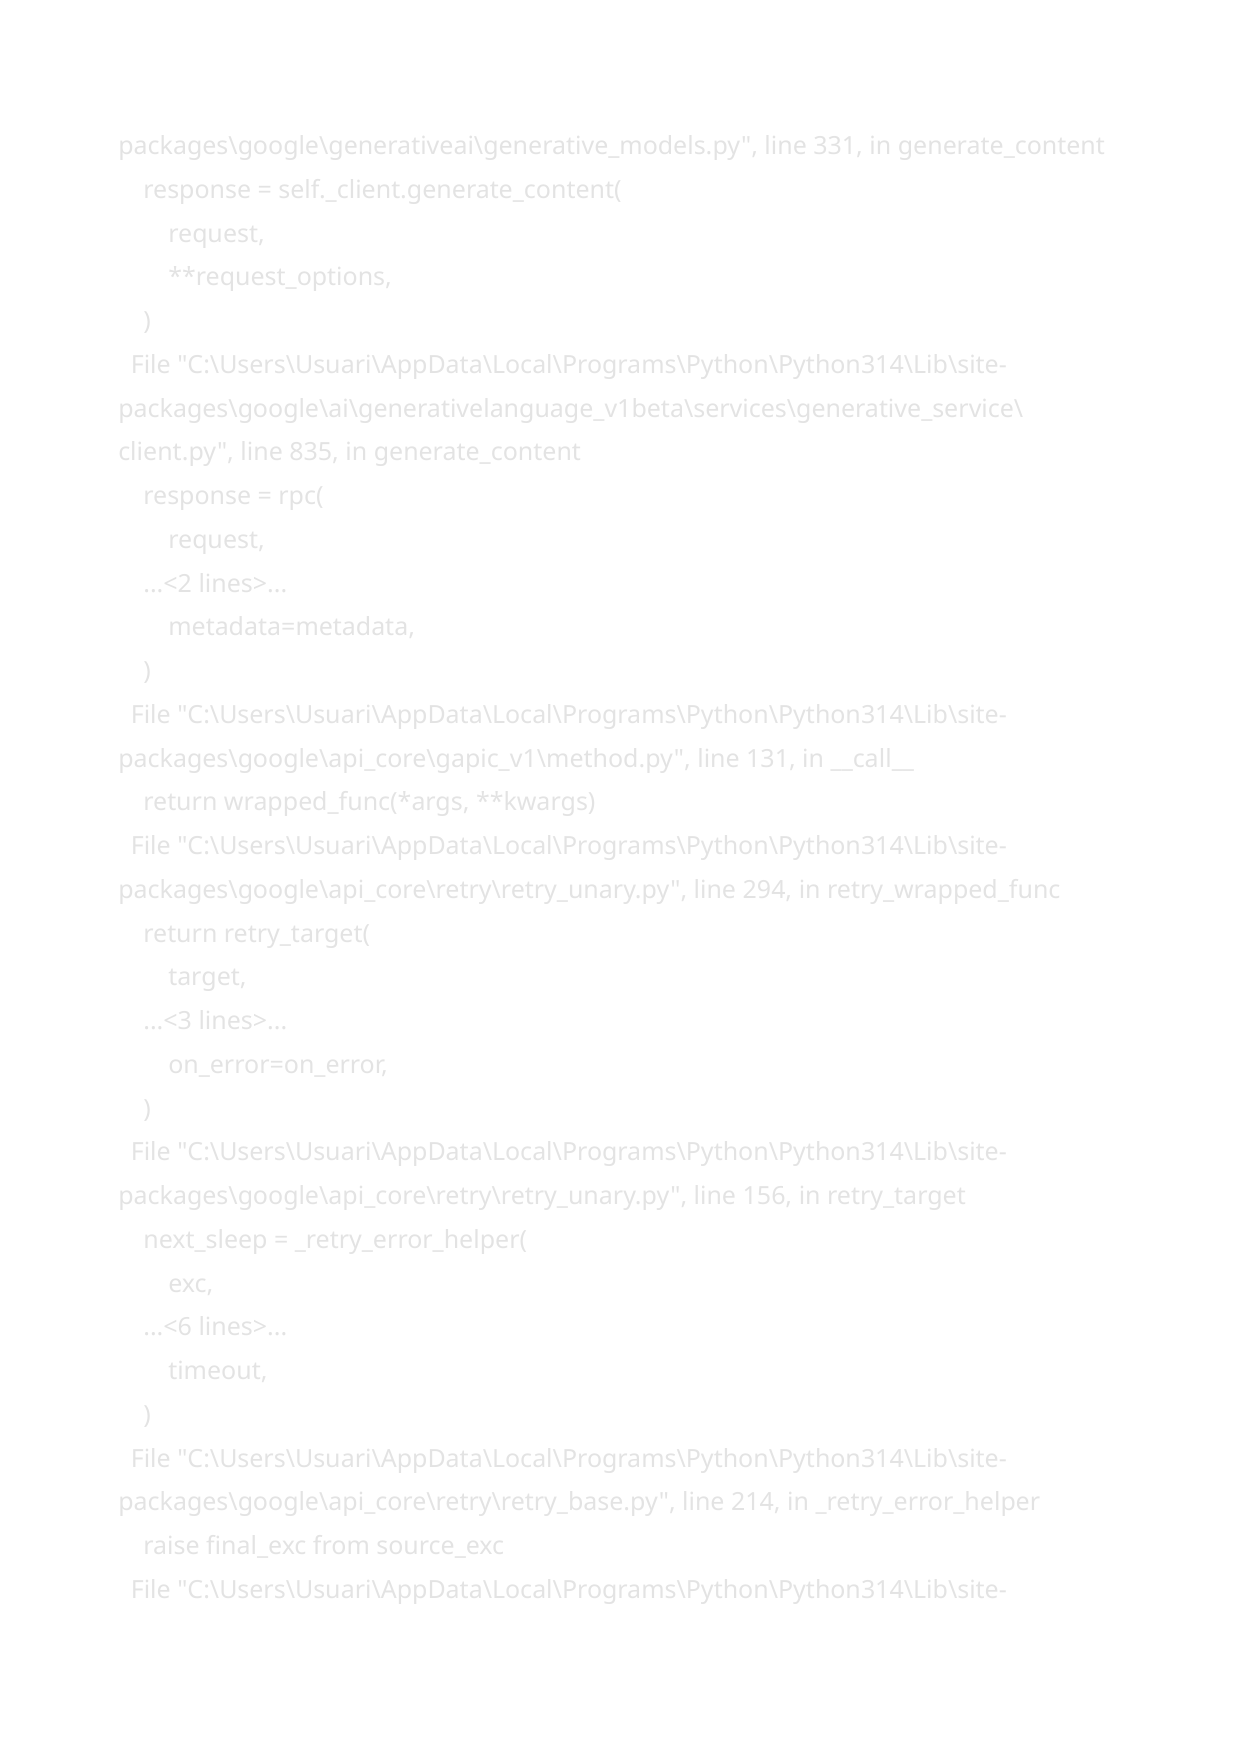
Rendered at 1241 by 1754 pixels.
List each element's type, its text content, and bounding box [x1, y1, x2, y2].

text File "C:\Users\Usuari\AppData\Local\Programs\Python\Python314\Lib\site-packages\google\api_core\retry\retry_base.py", line 214, in _retry_error_helper [118, 1431, 1122, 1518]
text ) [118, 1387, 1122, 1431]
text ...<2 lines>... [118, 556, 1122, 599]
text File "C:\Users\Usuari\AppData\Local\Programs\Python\Python314\Lib\site-packages\google\api_core\retry\retry_unary.py", line 294, in retry_wrapped_func [118, 818, 1122, 906]
text return wrapped_func(*args, **kwargs) [118, 774, 1122, 818]
text request, [118, 206, 1122, 249]
text **request_options, [118, 249, 1122, 293]
text response = self._client.generate_content( [118, 162, 1122, 206]
text return retry_target( [118, 906, 1122, 949]
text ) [118, 1081, 1122, 1124]
text File "C:\Users\Usuari\AppData\Local\Programs\Python\Python314\Lib\site- [118, 1562, 1122, 1606]
text exc, [118, 1256, 1122, 1299]
text ) [118, 643, 1122, 687]
text on_error=on_error, [118, 1037, 1122, 1081]
text timeout, [118, 1343, 1122, 1387]
text ) [118, 293, 1122, 337]
text raise final_exc from source_exc [118, 1518, 1122, 1562]
text File "C:\Users\Usuari\AppData\Local\Programs\Python\Python314\Lib\site-packages\google\api_core\retry\retry_unary.py", line 156, in retry_target [118, 1124, 1122, 1212]
text request, [118, 512, 1122, 556]
text response = rpc( [118, 468, 1122, 512]
text File "C:\Users\Usuari\AppData\Local\Programs\Python\Python314\Lib\site-packages\google\ai\generativelanguage_v1beta\services\generative_service\client.py", line 835, in generate_content [118, 337, 1122, 468]
text metadata=metadata, [118, 599, 1122, 643]
text ...<6 lines>... [118, 1299, 1122, 1343]
text packages\google\generativeai\generative_models.py", line 331, in generate_content [118, 118, 1122, 162]
text next_sleep = _retry_error_helper( [118, 1212, 1122, 1256]
text File "C:\Users\Usuari\AppData\Local\Programs\Python\Python314\Lib\site-packages\google\api_core\gapic_v1\method.py", line 131, in __call__ [118, 687, 1122, 774]
text target, [118, 949, 1122, 993]
text ...<3 lines>... [118, 993, 1122, 1037]
